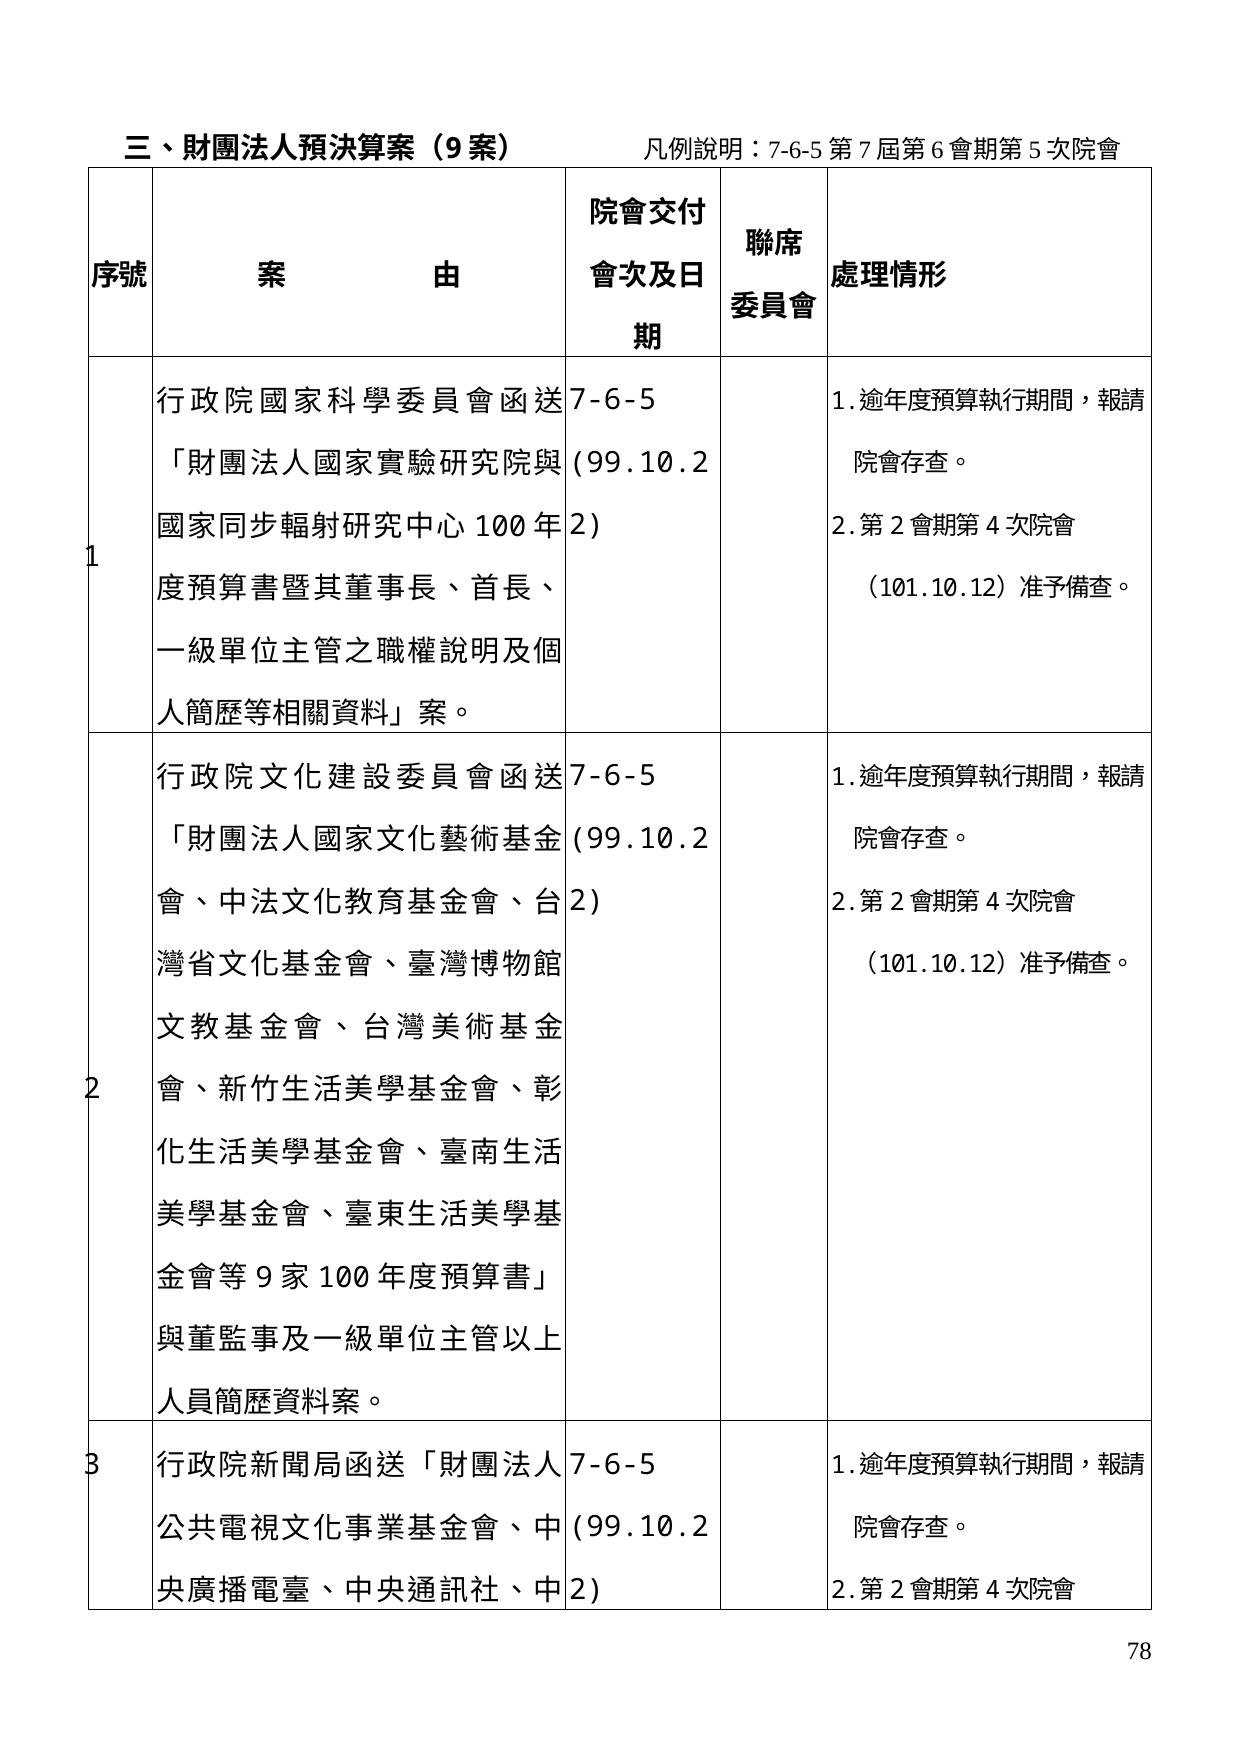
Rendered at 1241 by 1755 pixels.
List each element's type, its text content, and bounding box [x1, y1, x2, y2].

table_cell 行政院國家科學委員會函送「財團法人國家實驗研究院與國家同步輻射研究中心100年度預算書暨其董事長、首長、一級單位主管之職權說明及個人簡歷等相關資料」案。 [153, 357, 565, 732]
table_header 院會交付 會次及日期 [566, 168, 720, 356]
table_cell 1.逾年度預算執行期間，報請院會存查。 2.第2會期第4次院會 [828, 1421, 1151, 1609]
table_cell 1.逾年度預算執行期間，報請院會存查。 2.第2會期第4次院會（101.10.12）准予備查。 [828, 733, 1151, 1420]
text 三、財團法人預決算案（9案） 凡例說明：7-6-5 第7屆第6會期第5次院會 [89, 125, 1152, 167]
table_cell [721, 733, 827, 1420]
table_header 處理情形 [828, 168, 1151, 356]
table_cell 行政院新聞局函送「財團法人公共電視文化事業基金會、中央廣播電臺、中央通訊社、中 [153, 1421, 565, 1609]
table_cell 7-6-5 (99.10.22) [566, 357, 720, 732]
table_cell [89, 1421, 152, 1609]
table_header 序號 [89, 168, 152, 356]
table_cell 行政院文化建設委員會函送「財團法人國家文化藝術基金會、中法文化教育基金會、台灣省文化基金會、臺灣博物館文教基金會、台灣美術基金會、新竹生活美學基金會、彰化生活美學基金會、臺南生活美學基金會、臺東生活美學基金會等9家100年度預算書」與董監事及一級單位主管以上人員簡歷資料案。 [153, 733, 565, 1420]
table_header 聯席 委員會 [721, 168, 827, 356]
table_cell [89, 357, 152, 732]
table_cell [89, 1079, 95, 1091]
table_cell [721, 357, 827, 732]
table_cell [89, 1464, 96, 1472]
table_cell 1.逾年度預算執行期間，報請院會存查。 2.第2會期第4次院會（101.10.12）准予備查。 [828, 357, 1151, 732]
table_cell [89, 733, 152, 1420]
table_header 案 由 [153, 168, 565, 356]
table_cell 7-6-5 (99.10.22) [566, 1421, 720, 1609]
table_cell [89, 1455, 95, 1462]
table_cell [721, 1421, 827, 1609]
table_cell 7-6-5 (99.10.22) [566, 733, 720, 1420]
